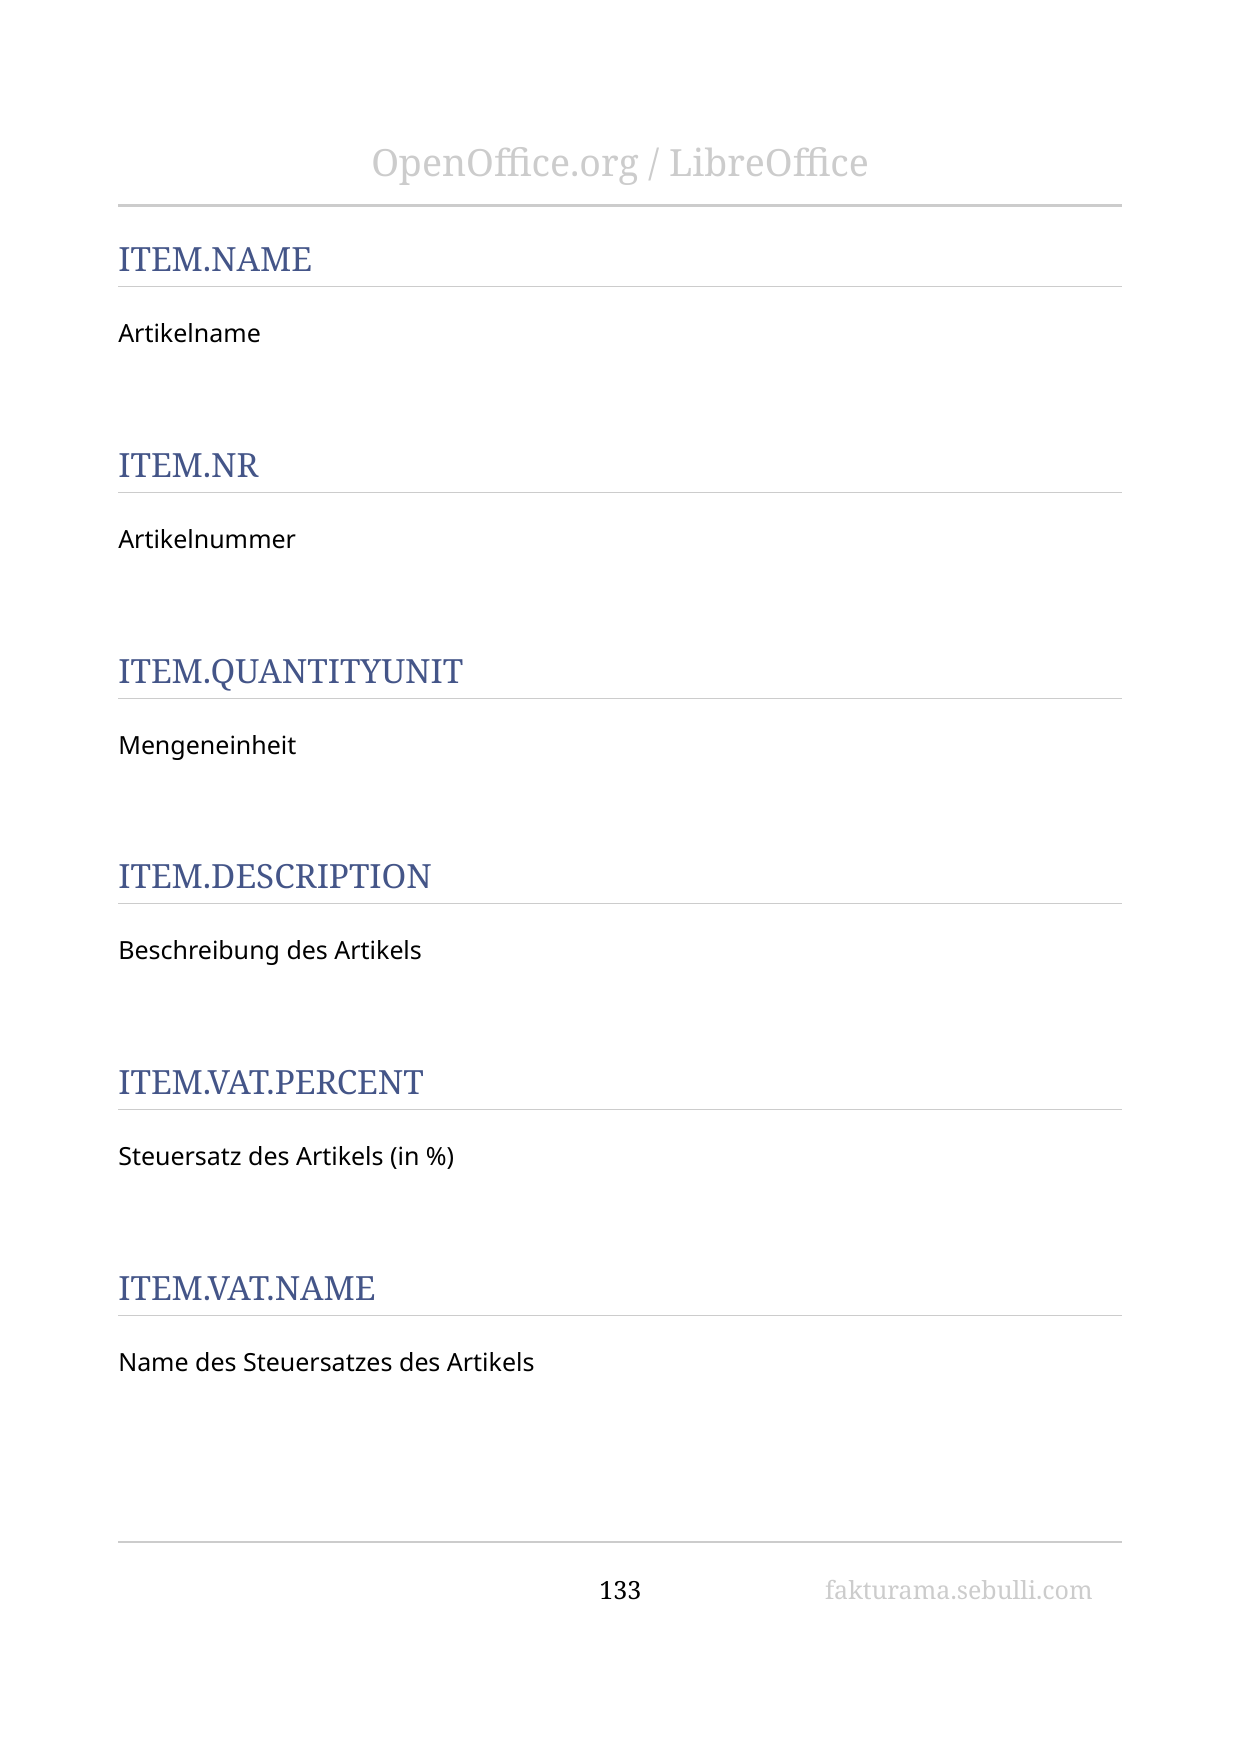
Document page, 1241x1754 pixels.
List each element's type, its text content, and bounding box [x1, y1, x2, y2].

text Beschreibung des Artikels [118, 933, 1122, 967]
subtitle ITEM.VAT.PERCENT [118, 1059, 1122, 1109]
subtitle ITEM.VAT.NAME [118, 1265, 1122, 1315]
subtitle ITEM.QUANTITYUNIT [118, 648, 1122, 698]
text Artikelname [118, 316, 1122, 350]
subtitle ITEM.NAME [118, 236, 1122, 286]
text Steuersatz des Artikels (in %) [118, 1139, 1122, 1173]
subtitle ITEM.NR [118, 442, 1122, 492]
text Mengeneinheit [118, 727, 1122, 761]
subtitle ITEM.DESCRIPTION [118, 853, 1122, 903]
text Artikelnummer [118, 522, 1122, 556]
text Name des Steuersatzes des Artikels [118, 1344, 1122, 1378]
